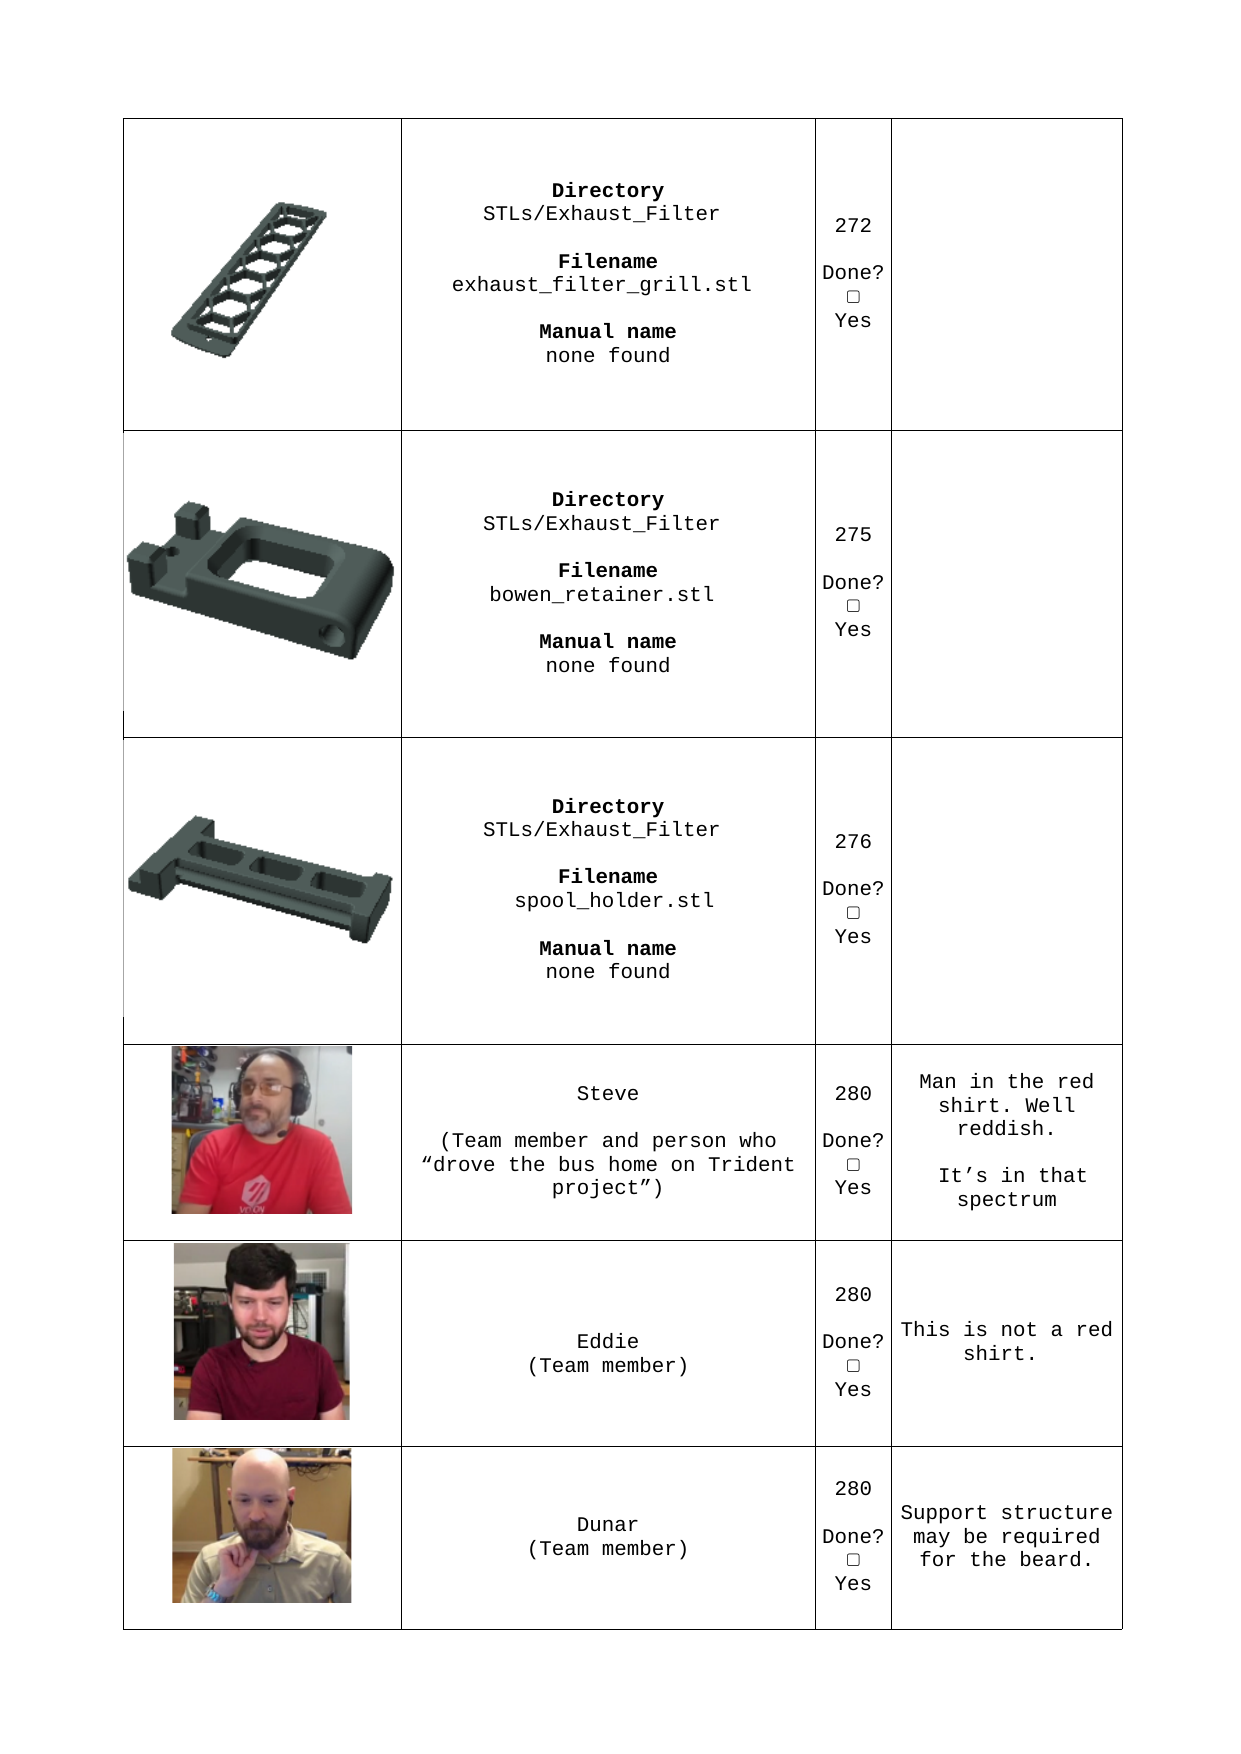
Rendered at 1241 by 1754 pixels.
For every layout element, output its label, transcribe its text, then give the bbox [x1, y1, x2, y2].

table_cell Support structure may be required for the beard. [892, 1447, 1122, 1629]
table_cell Steve (Team member and person who “drove the bus home on Trident project”) [402, 1045, 815, 1240]
table_cell 275 Done? ▢ Yes [816, 431, 891, 737]
table_cell 276 Done? ▢ Yes [816, 738, 891, 1043]
table_cell [892, 738, 1122, 1043]
table_cell [124, 711, 401, 737]
picture [172, 1448, 352, 1603]
table_cell 272 Done? ▢ Yes [816, 119, 891, 430]
table_cell 280 Done? ▢ Yes [816, 1241, 891, 1446]
picture [171, 1046, 353, 1214]
table_cell Directory STLs/Exhaust_Filter Filename exhaust_filter_grill.stl Manual name none found [402, 119, 815, 430]
table_cell [892, 119, 1122, 430]
table_cell [124, 119, 401, 430]
table_cell 280 Done? ▢ Yes [816, 1045, 891, 1240]
table_cell Man in the red shirt. Well reddish. It’s in that spectrum [892, 1045, 1122, 1240]
table_cell Directory STLs/Exhaust_Filter Filename spool_holder.stl Manual name none found [402, 738, 815, 1043]
table_cell [124, 1017, 401, 1043]
table_cell 280 Done? ▢ Yes [816, 1447, 891, 1629]
picture [123, 433, 401, 711]
table_cell Eddie (Team member) [402, 1241, 815, 1446]
table_cell [124, 1241, 401, 1446]
table_cell [124, 1447, 401, 1629]
picture [123, 740, 401, 1017]
table_cell This is not a red shirt. [892, 1241, 1122, 1446]
picture [127, 126, 388, 404]
table_cell [124, 1045, 401, 1240]
table_cell Dunar (Team member) [402, 1447, 815, 1629]
picture [173, 1243, 350, 1420]
table_cell Directory STLs/Exhaust_Filter Filename bowen_retainer.stl Manual name none found [402, 431, 815, 737]
table_cell [892, 431, 1122, 737]
